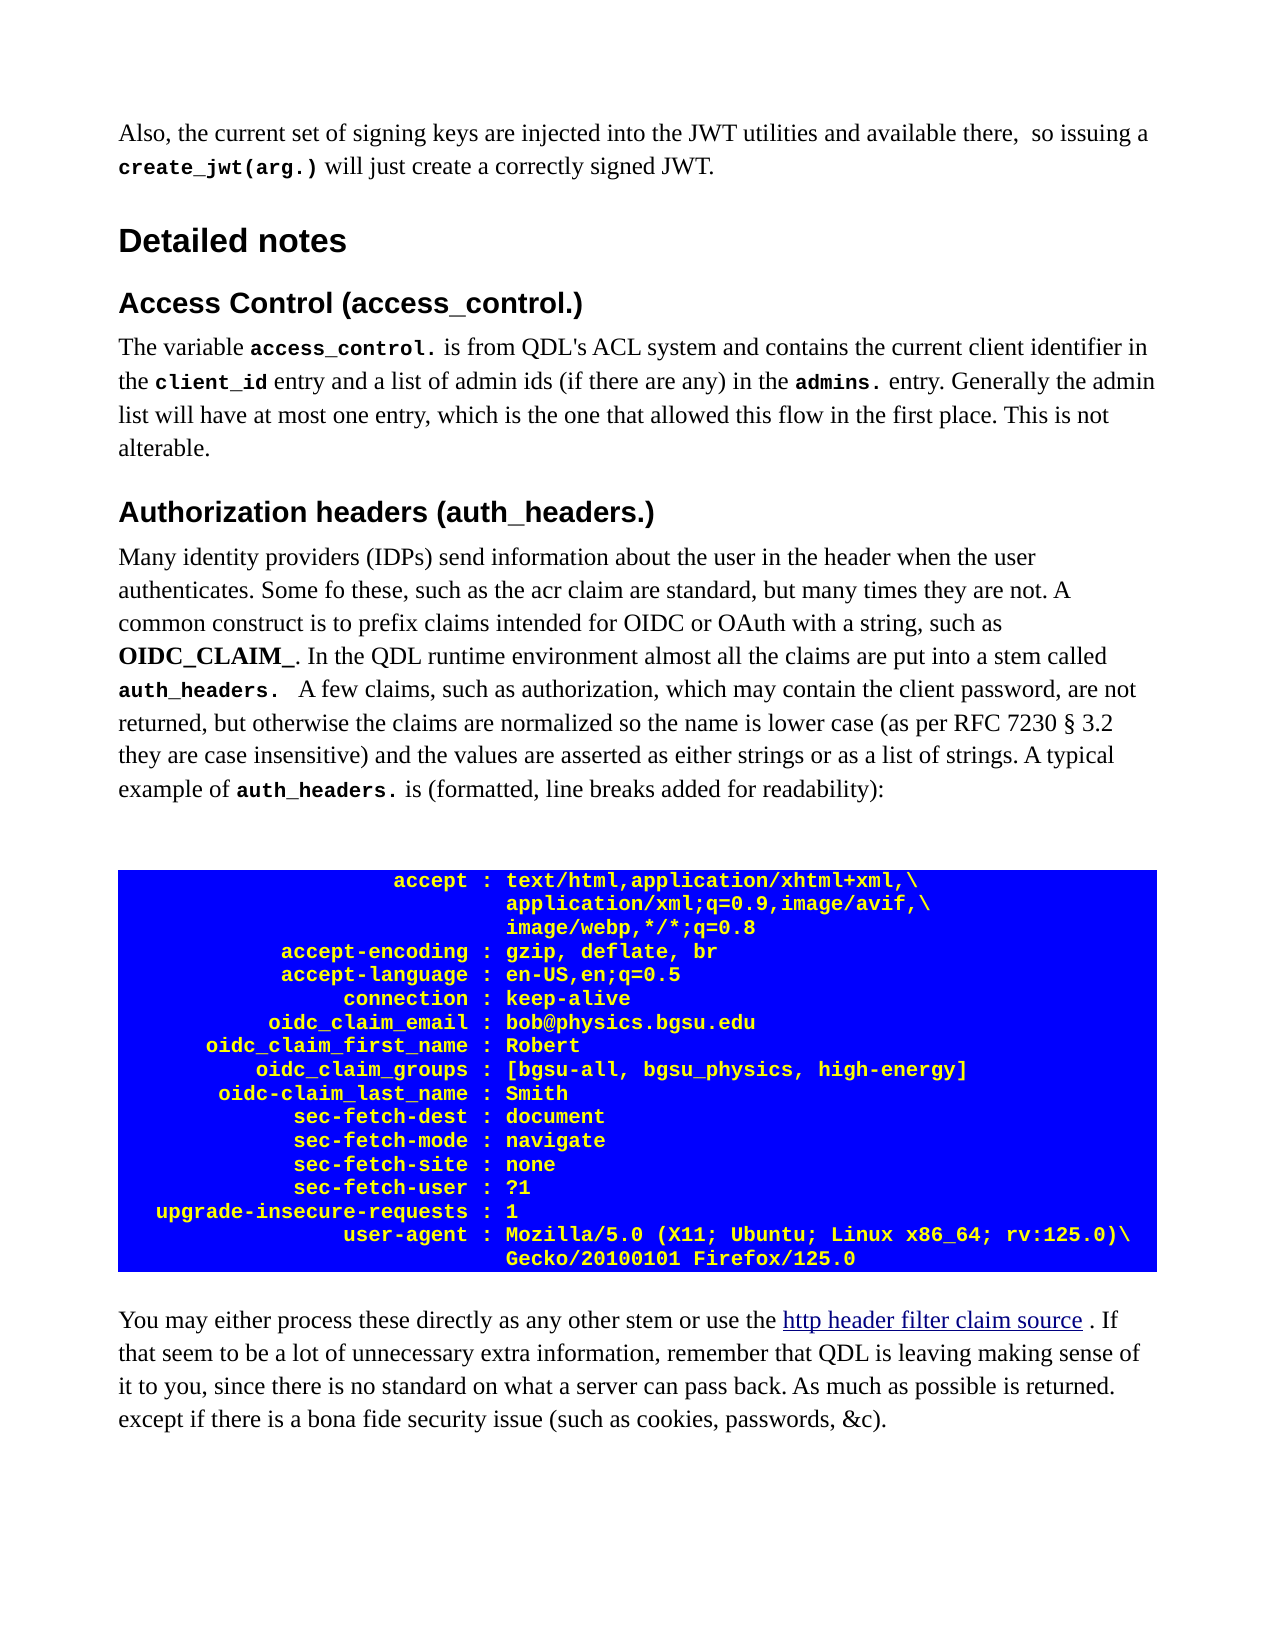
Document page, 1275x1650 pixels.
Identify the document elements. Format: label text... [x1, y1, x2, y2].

text oidc-claim_last_name : Smith [118, 1083, 1157, 1106]
text accept-language : en-US,en;q=0.5 [118, 964, 1157, 988]
text accept : text/html,application/xhtml+xml,\ application/xml;q=0.9,image/avif,\ image/webp,*/*;q=0.8 [118, 870, 1157, 941]
text connection : keep-alive [118, 988, 1157, 1012]
subtitle Detailed notes [118, 221, 1157, 259]
text user-agent : Mozilla/5.0 (X11; Ubuntu; Linux x86_64; rv:125.0)\ Gecko/20100101 Firefox/125.0 [118, 1224, 1157, 1272]
text sec-fetch-site : none [118, 1153, 1157, 1177]
text sec-fetch-dest : document [118, 1106, 1157, 1130]
text oidc_claim_email : bob@physics.bgsu.edu [118, 1012, 1157, 1035]
text sec-fetch-mode : navigate [118, 1130, 1157, 1153]
text oidc_claim_first_name : Robert [118, 1035, 1157, 1059]
text The variable access_control. is from QDL's ACL system and contains the current client identifier in the client_id entry and a list of admin ids (if there are any) in the admins. entry. Generally the admin list will have at most one entry, which is the one that allowed this flow in the first place. This is not alterable. [118, 332, 1157, 462]
text accept-encoding : gzip, deflate, br [118, 941, 1157, 964]
subtitle Access Control (access_control.) [118, 286, 1157, 320]
text You may either process these directly as any other stem or use the http header filter claim source . If that seem to be a lot of unnecessary extra information, remember that QDL is leaving making sense of it to you, since there is no standard on what a server can pass back. As much as possible is returned. except if there is a bona fide security issue (such as cookies, passwords, &c). [118, 1272, 1157, 1433]
text oidc_claim_groups : [bgsu-all, bgsu_physics, high-energy] [118, 1059, 1157, 1083]
text Also, the current set of signing keys are injected into the JWT utilities and available there, so issuing a create_jwt(arg.) will just create a correctly signed JWT. [118, 118, 1157, 181]
text sec-fetch-user : ?1 [118, 1177, 1157, 1201]
text Many identity providers (IDPs) send information about the user in the header when the user authenticates. Some fo these, such as the acr claim are standard, but many times they are not. A common construct is to prefix claims intended for OIDC or OAuth with a string, such as OIDC_CLAIM_. In the QDL runtime environment almost all the claims are put into a stem called auth_headers. A few claims, such as authorization, which may contain the client password, are not returned, but otherwise the claims are normalized so the name is lower case (as per RFC 7230 § 3.2 they are case insensitive) and the values are asserted as either strings or as a list of strings. A typical example of auth_headers. is (formatted, line breaks added for readability): [118, 542, 1157, 803]
subtitle Authorization headers (auth_headers.) [118, 495, 1157, 529]
text upgrade-insecure-requests : 1 [118, 1201, 1157, 1224]
